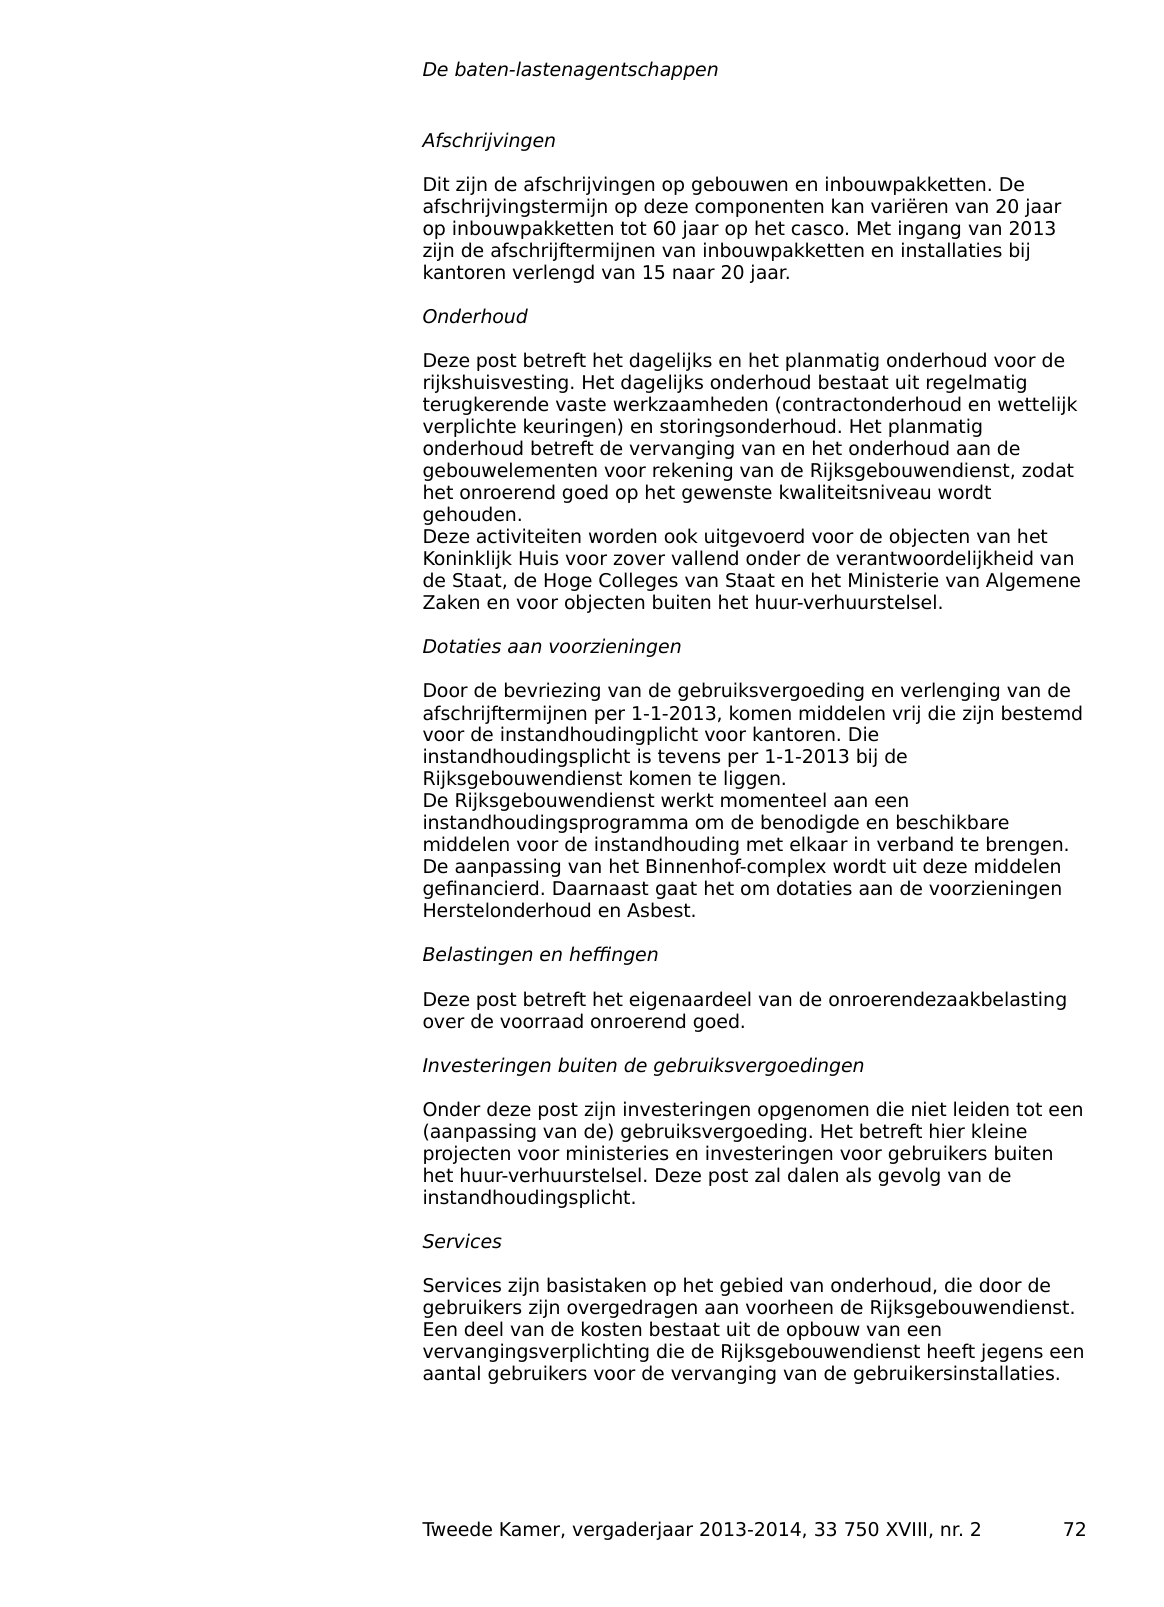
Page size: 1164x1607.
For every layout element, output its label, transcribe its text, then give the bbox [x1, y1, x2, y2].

text Deze activiteiten worden ook uitgevoerd voor de objecten van het Koninklijk Huis voor zover vallend onder de verantwoordelijkheid van de Staat, de Hoge Colleges van Staat en het Ministerie van Algemene Zaken en voor objecten buiten het huur-verhuurstelsel. [422, 526, 1087, 614]
subtitle Belastingen en heffingen [422, 944, 1087, 966]
subtitle Dotaties aan voorzieningen [422, 636, 1087, 658]
text Services zijn basistaken op het gebied van onderhoud, die door de gebruikers zijn overgedragen aan voorheen de Rijksgebouwendienst. Een deel van de kosten bestaat uit de opbouw van een vervangingsverplichting die de Rijksgebouwendienst heeft jegens een aantal gebruikers voor de vervanging van de gebruikersinstallaties. [422, 1275, 1087, 1385]
text De Rijksgebouwendienst werkt momenteel aan een instandhoudingsprogramma om de benodigde en beschikbare middelen voor de instandhouding met elkaar in verband te brengen. De aanpassing van het Binnenhof-complex wordt uit deze middelen gefinancierd. Daarnaast gaat het om dotaties aan de voorzieningen Herstelonderhoud en Asbest. [422, 790, 1087, 922]
text Deze post betreft het dagelijks en het planmatig onderhoud voor de rijkshuisvesting. Het dagelijks onderhoud bestaat uit regelmatig terugkerende vaste werkzaamheden (contractonderhoud en wettelijk verplichte keuringen) en storingsonderhoud. Het planmatig onderhoud betreft de vervanging van en het onderhoud aan de gebouwelementen voor rekening van de Rijksgebouwendienst, zodat het onroerend goed op het gewenste kwaliteitsniveau wordt gehouden. [422, 350, 1087, 526]
subtitle Investeringen buiten de gebruiksvergoedingen [422, 1055, 1087, 1077]
text Dit zijn de afschrijvingen op gebouwen en inbouwpakketten. De afschrijvingstermijn op deze componenten kan variëren van 20 jaar op inbouwpakketten tot 60 jaar op het casco. Met ingang van 2013 zijn de afschrijftermijnen van inbouwpakketten en installaties bij kantoren verlengd van 15 naar 20 jaar. [422, 174, 1087, 284]
text Deze post betreft het eigenaardeel van de onroerendezaakbelasting over de voorraad onroerend goed. [422, 988, 1087, 1032]
text Onder deze post zijn investeringen opgenomen die niet leiden tot een (aanpassing van de) gebruiksvergoeding. Het betreft hier kleine projecten voor ministeries en investeringen voor gebruikers buiten het huur-verhuurstelsel. Deze post zal dalen als gevolg van de instandhoudingsplicht. [422, 1099, 1087, 1209]
text Door de bevriezing van de gebruiksvergoeding en verlenging van de afschrijftermijnen per 1-1-2013, komen middelen vrij die zijn bestemd voor de instandhoudingplicht voor kantoren. Die instandhoudingsplicht is tevens per 1-1-2013 bij de Rijksgebouwendienst komen te liggen. [422, 680, 1087, 790]
subtitle Afschrijvingen [422, 130, 1087, 152]
subtitle Services [422, 1231, 1087, 1253]
subtitle Onderhoud [422, 306, 1087, 328]
